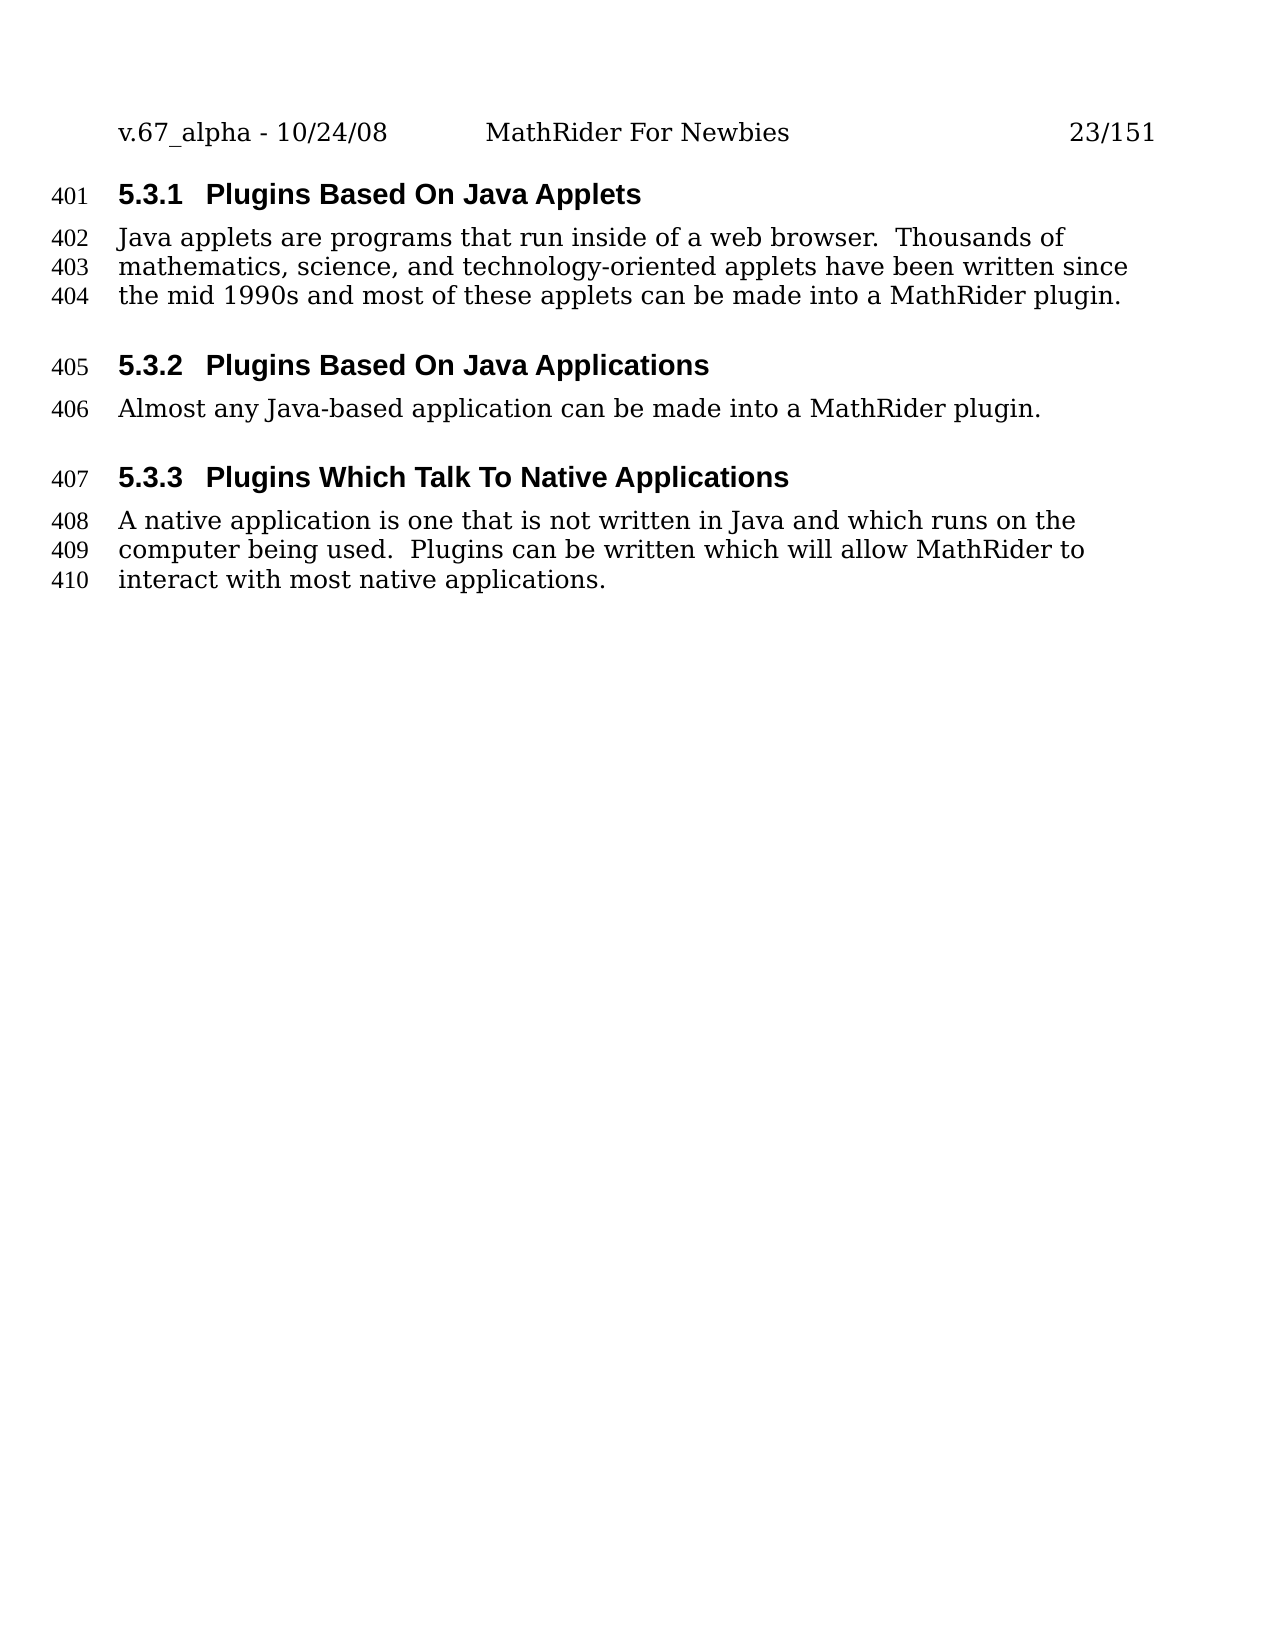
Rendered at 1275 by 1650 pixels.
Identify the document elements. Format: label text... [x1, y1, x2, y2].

text Java applets are programs that run inside of a web browser. Thousands of mathematics, science, and technology-oriented applets have been written since the mid 1990s and most of these applets can be made into a MathRider plugin. [118, 223, 1157, 310]
subtitle Plugins Based On Java Applets [118, 177, 1157, 210]
subtitle Plugins Based On Java Applications [118, 348, 1157, 381]
text A native application is one that is not written in Java and which runs on the computer being used. Plugins can be written which will allow MathRider to interact with most native applications. [118, 507, 1157, 594]
text Almost any Java-based application can be made into a MathRider plugin. [118, 394, 1157, 423]
subtitle Plugins Which Talk To Native Applications [118, 461, 1157, 494]
